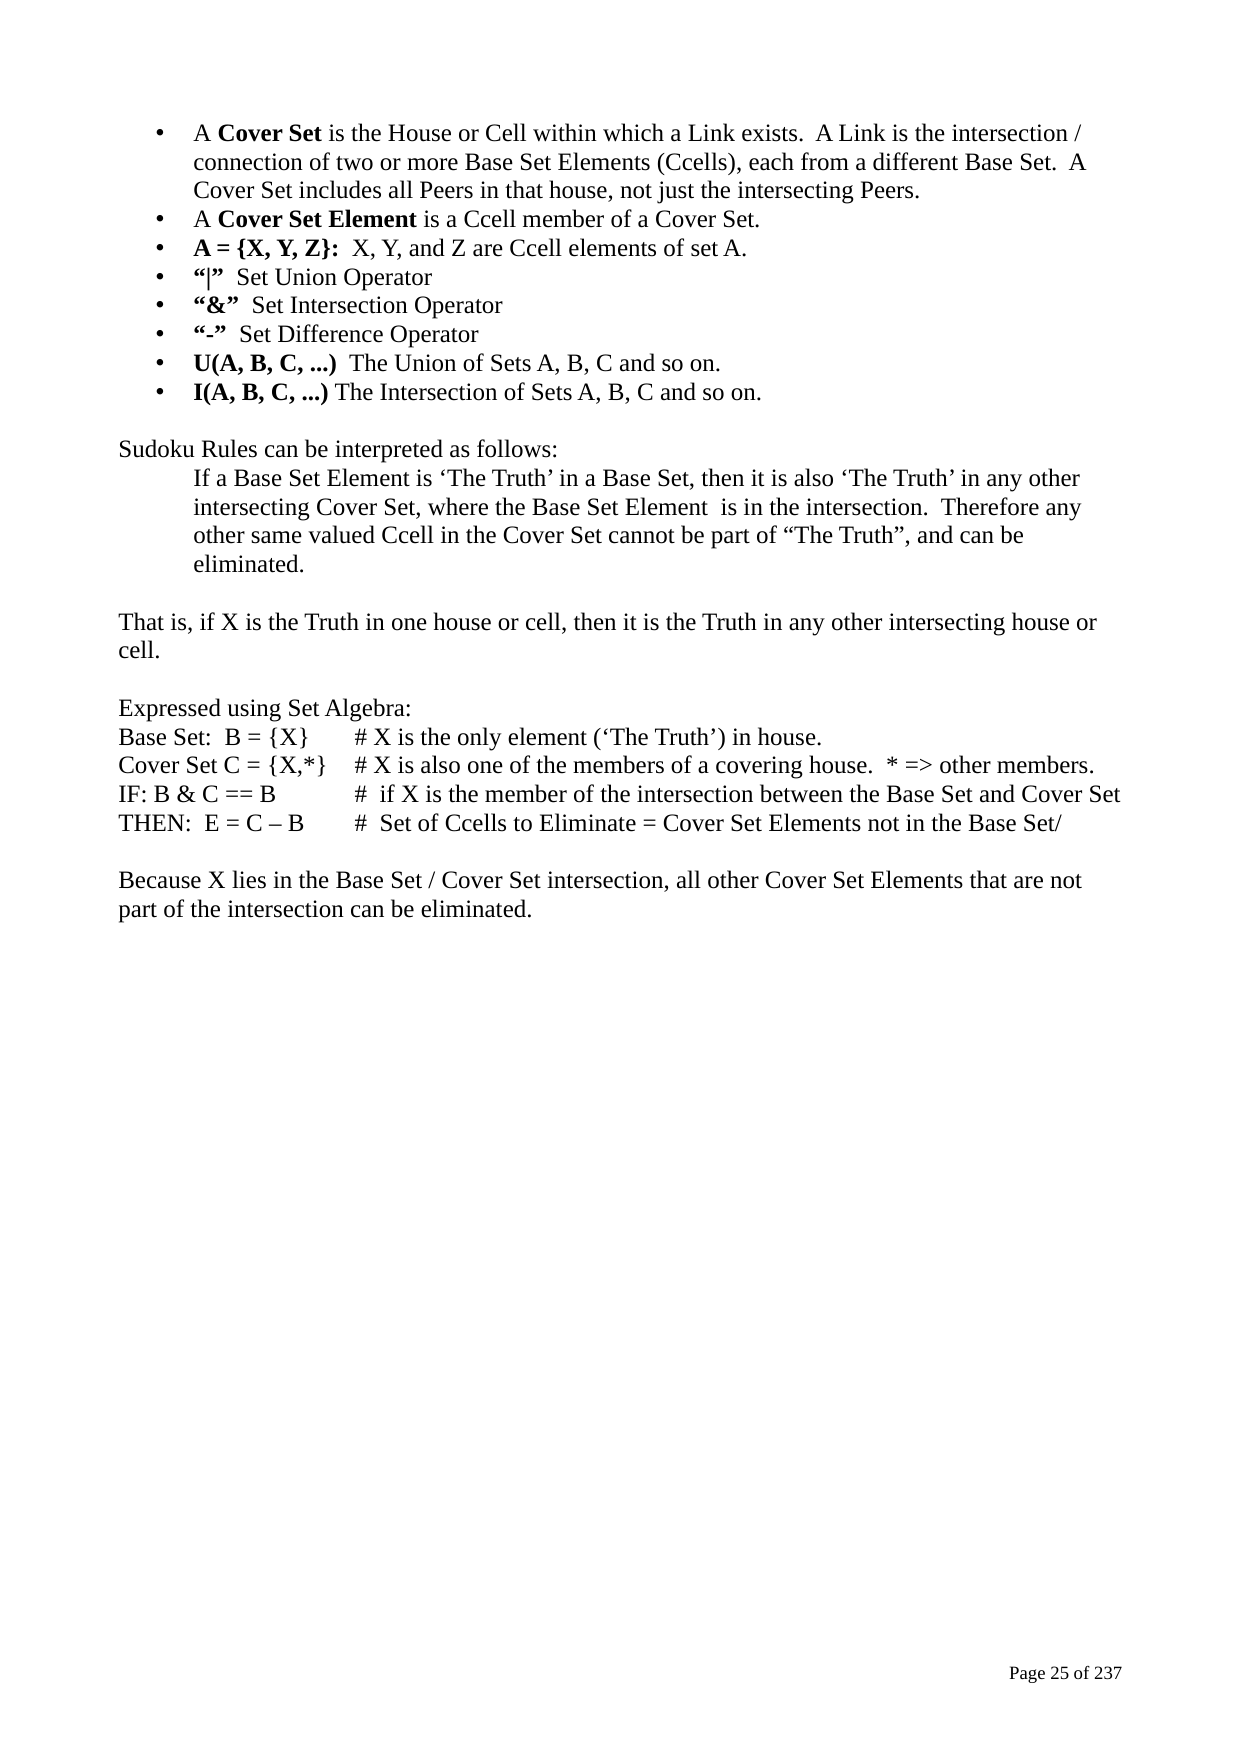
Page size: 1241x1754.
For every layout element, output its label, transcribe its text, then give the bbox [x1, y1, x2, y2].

text Because X lies in the Base Set / Cover Set intersection, all other Cover Set Elements that are not part of the intersection can be eliminated. [118, 866, 1122, 923]
list “|” Set Union Operator [156, 262, 1122, 291]
text That is, if X is the Truth in one house or cell, then it is the Truth in any other intersecting house or cell. [118, 607, 1122, 664]
text Sudoku Rules can be interpreted as follows: [118, 434, 1122, 463]
list A = {X, Y, Z}: X, Y, and Z are Ccell elements of set A. [156, 233, 1122, 262]
text Base Set: B = {X} # X is the only element (‘The Truth’) in house. [118, 722, 1122, 751]
text Cover Set C = {X,*} # X is also one of the members of a covering house. * => other members. [118, 751, 1122, 779]
list “&” Set Intersection Operator [156, 291, 1122, 319]
list I(A, B, C, ...) The Intersection of Sets A, B, C and so on. [156, 377, 1122, 406]
list “-” Set Difference Operator [156, 319, 1122, 348]
list A Cover Set is the House or Cell within which a Link exists. A Link is the intersection / connection of two or more Base Set Elements (Ccells), each from a different Base Set. A Cover Set includes all Peers in that house, not just the intersecting Peers. [156, 118, 1122, 204]
text Expressed using Set Algebra: [118, 693, 1122, 722]
text IF: B & C == B # if X is the member of the intersection between the Base Set and Cover Set [118, 779, 1122, 808]
list U(A, B, C, ...) The Union of Sets A, B, C and so on. [156, 348, 1122, 377]
text If a Base Set Element is ‘The Truth’ in a Base Set, then it is also ‘The Truth’ in any other intersecting Cover Set, where the Base Set Element is in the intersection. Therefore any other same valued Ccell in the Cover Set cannot be part of “The Truth”, and can be eliminated. [193, 463, 1122, 578]
list A Cover Set Element is a Ccell member of a Cover Set. [156, 204, 1122, 233]
text THEN: E = C – B # Set of Ccells to Eliminate = Cover Set Elements not in the Base Set/ [118, 808, 1122, 837]
